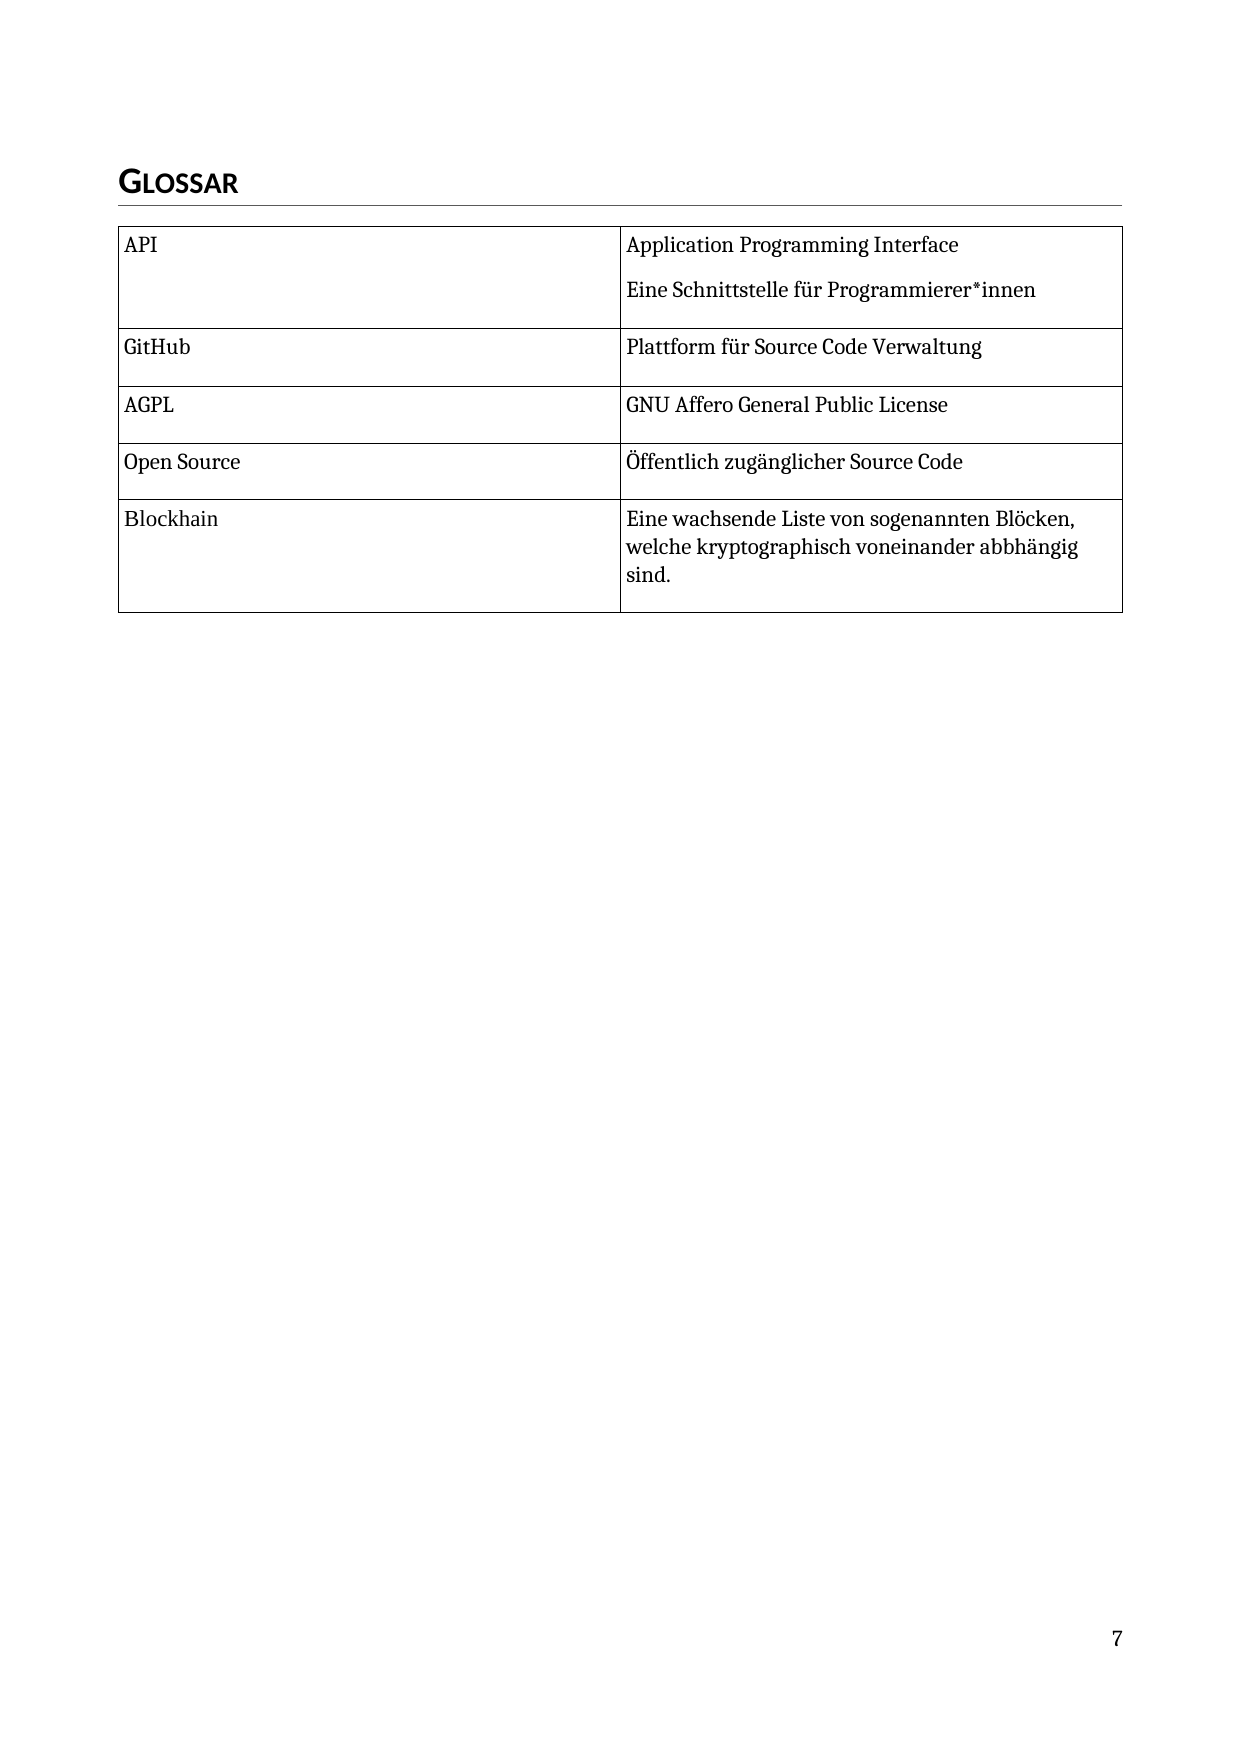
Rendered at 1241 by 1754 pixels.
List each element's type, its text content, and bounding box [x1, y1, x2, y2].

subtitle Glossar [118, 157, 1122, 205]
table_cell GitHub [119, 329, 620, 386]
table_header Application Programming Interface Eine Schnittstelle für Programmierer*innen [621, 227, 1122, 328]
table_cell AGPL [119, 387, 620, 442]
table_header API [119, 227, 620, 328]
table_cell Öffentlich zugänglicher Source Code [621, 444, 1122, 499]
table_cell Open Source [119, 444, 620, 499]
table_cell Blockhain [119, 500, 620, 612]
table_cell Eine wachsende Liste von sogenannten Blöcken, welche kryptographisch voneinander abbhängig sind. [621, 500, 1122, 612]
table_cell GNU Affero General Public License [621, 387, 1122, 442]
table_cell Plattform für Source Code Verwaltung [621, 329, 1122, 386]
